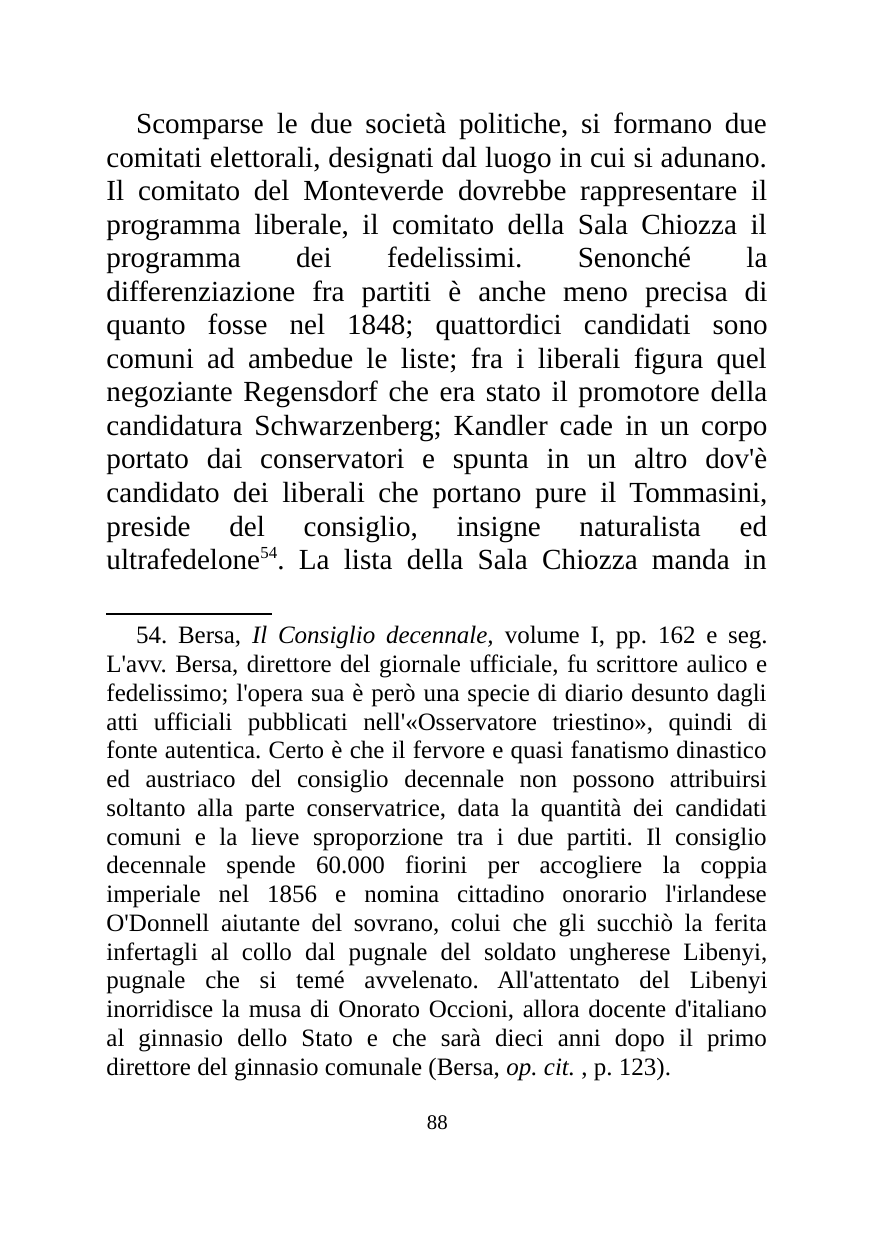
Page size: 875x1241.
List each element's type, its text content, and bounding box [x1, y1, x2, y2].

text Scomparse le due società politiche, si formano due comitati elettorali, designati dal luogo in cui si adunano. Il comitato del Monteverde dovrebbe rappresentare il programma liberale, il comitato della Sala Chiozza il programma dei fedelissimi. Senonché la differenziazione fra partiti è anche meno precisa di quanto fosse nel 1848; quattordici candidati sono comuni ad ambedue le liste; fra i liberali figura quel negoziante Regensdorf che era stato il promotore della candidatura Schwarzenberg; Kandler cade in un corpo portato dai conservatori e spunta in un altro dov'è candidato dei liberali che portano pure il Tommasini, preside del consiglio, insigne naturalista ed ultrafedelone. La lista della Sala Chiozza manda in [106, 106, 768, 576]
text . Bersa, Il Consiglio decennale, volume I, pp. 162 e seg. L'avv. Bersa, direttore del giornale ufficiale, fu scrittore aulico e fedelissimo; l'opera sua è però una specie di diario desunto dagli atti ufficiali pubblicati nell'«Osservatore triestino», quindi di fonte autentica. Certo è che il fervore e quasi fanatismo dinastico ed austriaco del consiglio decennale non possono attribuirsi soltanto alla parte conservatrice, data la quantità dei candidati comuni e la lieve sproporzione tra i due partiti. Il consiglio decennale spende 60.000 fiorini per accogliere la coppia imperiale nel 1856 e nomina cittadino onorario l'irlandese O'Donnell aiutante del sovrano, colui che gli succhiò la ferita infertagli al collo dal pugnale del soldato ungherese Libenyi, pugnale che si temé avvelenato. All'attentato del Libenyi inorridisce la musa di Onorato Occioni, allora docente d'italiano al ginnasio dello Stato e che sarà dieci anni dopo il primo direttore del ginnasio comunale (Bersa, op. cit. , p. 123). [106, 620, 768, 1080]
